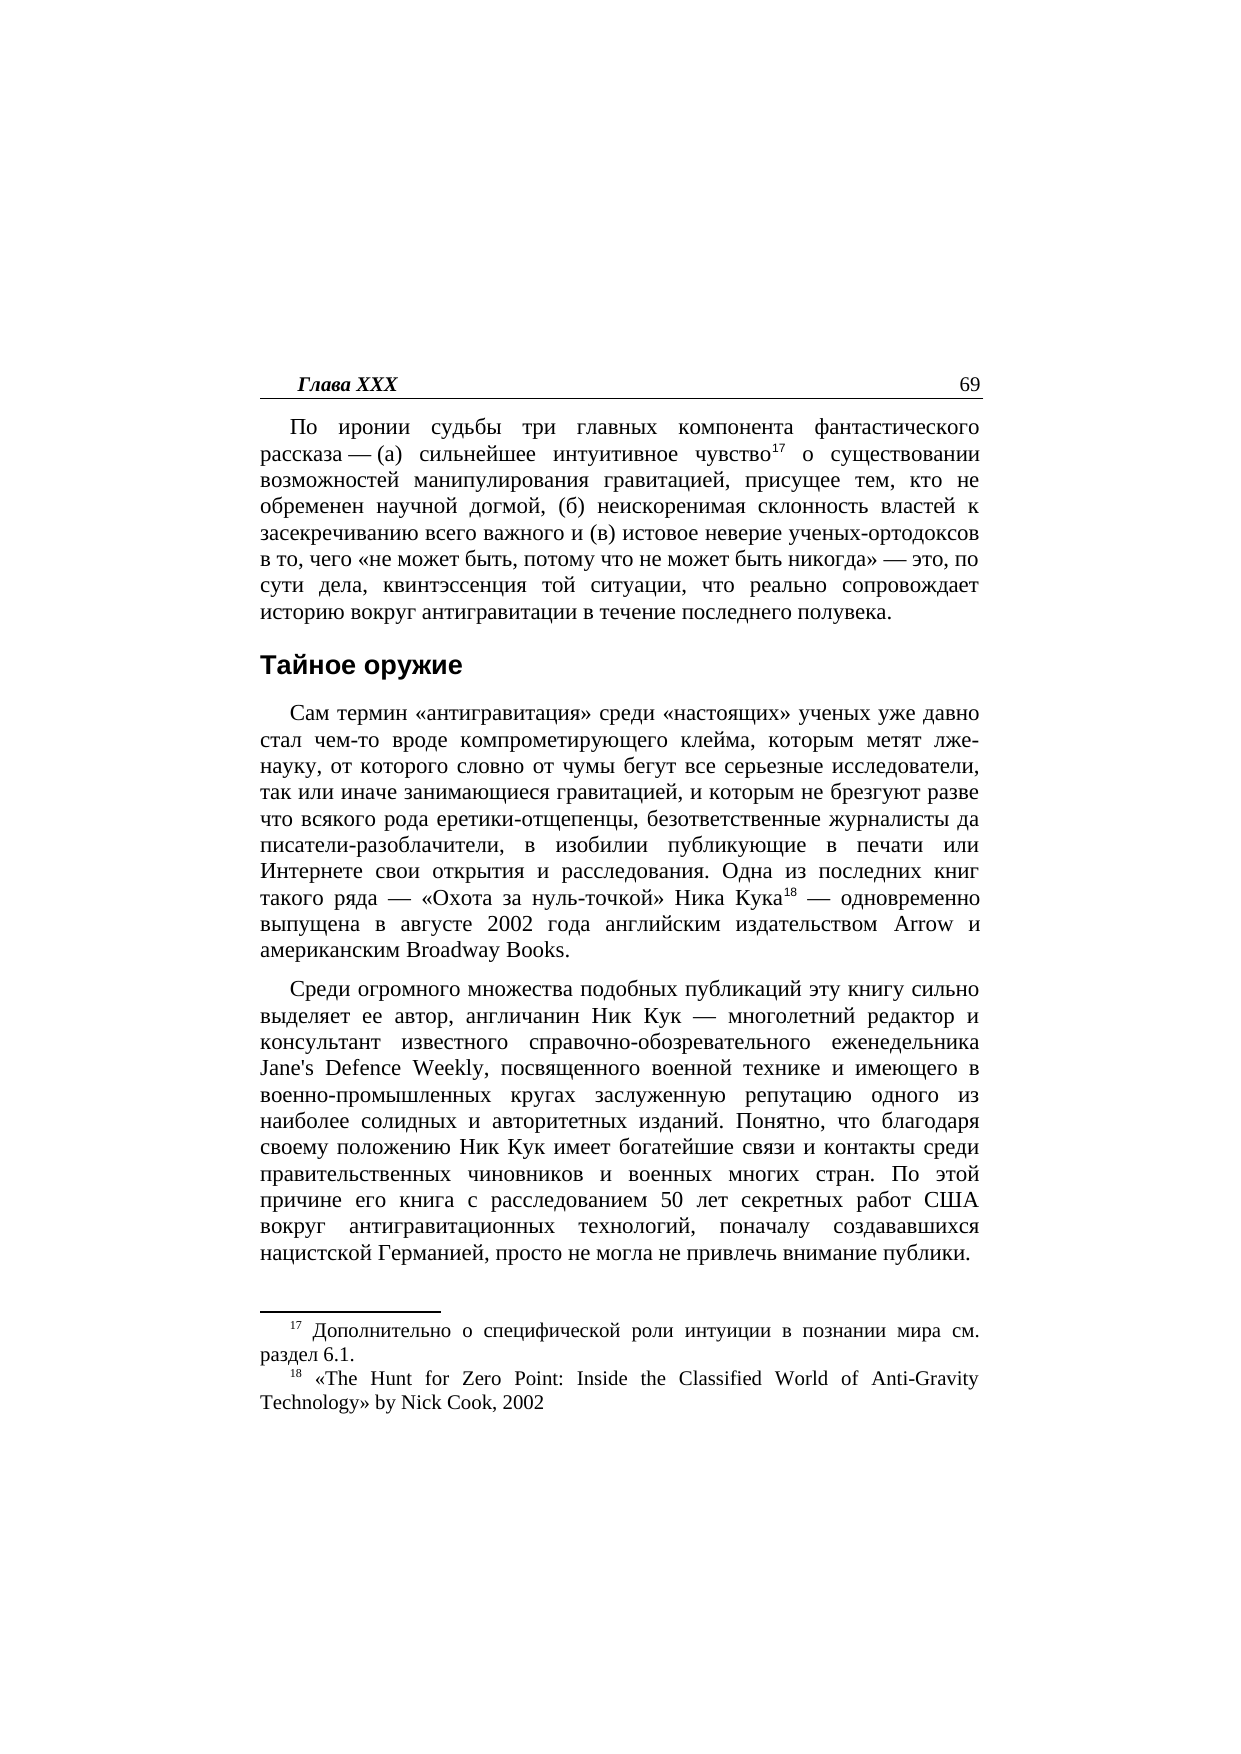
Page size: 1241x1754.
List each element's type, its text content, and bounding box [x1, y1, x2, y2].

text Дополнительно о специфической роли интуиции в познании мира см. раздел 6.1. [260, 1318, 980, 1366]
text Сам термин «антигравитация» среди «настоящих» ученых уже давно стал чем-то вроде компрометирующего клейма, которым метят лже-науку, от которого словно от чумы бегут все серьезные исследователи, так или иначе занимающиеся гравитацией, и которым не брезгуют разве что всякого рода еретики-отщепенцы, безответственные журналисты да писатели-разоблачители, в изобилии публикующие в печати или Интернете свои открытия и расследования. Одна из последних книг такого ряда — «Охота за нуль-точкой» Ника Кука — одновременно выпущена в августе 2002 года английским издательством Arrow и американским Broadway Books. [260, 699, 980, 963]
text Среди огромного множества подобных публикаций эту книгу сильно выделяет ее автор, англичанин Ник Кук — многолетний редактор и консультант известного справочно-обозревательного еженедельника Jane's Defence Weekly, посвященного военной технике и имеющего в военно-промышленных кругах заслуженную репутацию одного из наиболее солидных и авторитетных изданий. Понятно, что благодаря своему положению Ник Кук имеет богатейшие связи и контакты среди правительственных чиновников и военных многих стран. По этой причине его книга с расследованием 50 лет секретных работ США вокруг антигравитационных технологий, поначалу создававшихся нацистской Германией, просто не могла не привлечь внимание публики. [260, 975, 980, 1265]
text По иронии судьбы три главных компонента фантастического рассказа — (а) сильнейшее интуитивное чувство о существовании возможностей манипулирования гравитацией, присущее тем, кто не обременен научной догмой, (б) неискоренимая склонность властей к засекречиванию всего важного и (в) истовое неверие ученых-ортодоксов в то, чего «не может быть, потому что не может быть никогда» — это, по сути дела, квинтэссенция той ситуации, что реально сопровождает историю вокруг антигравитации в течение последнего полувека. [260, 413, 980, 624]
subtitle Тайное оружие [260, 649, 980, 681]
text «The Hunt for Zero Point: Inside the Classified World of Anti-Gravity Technology» by Nick Cook, 2002 [260, 1366, 980, 1414]
